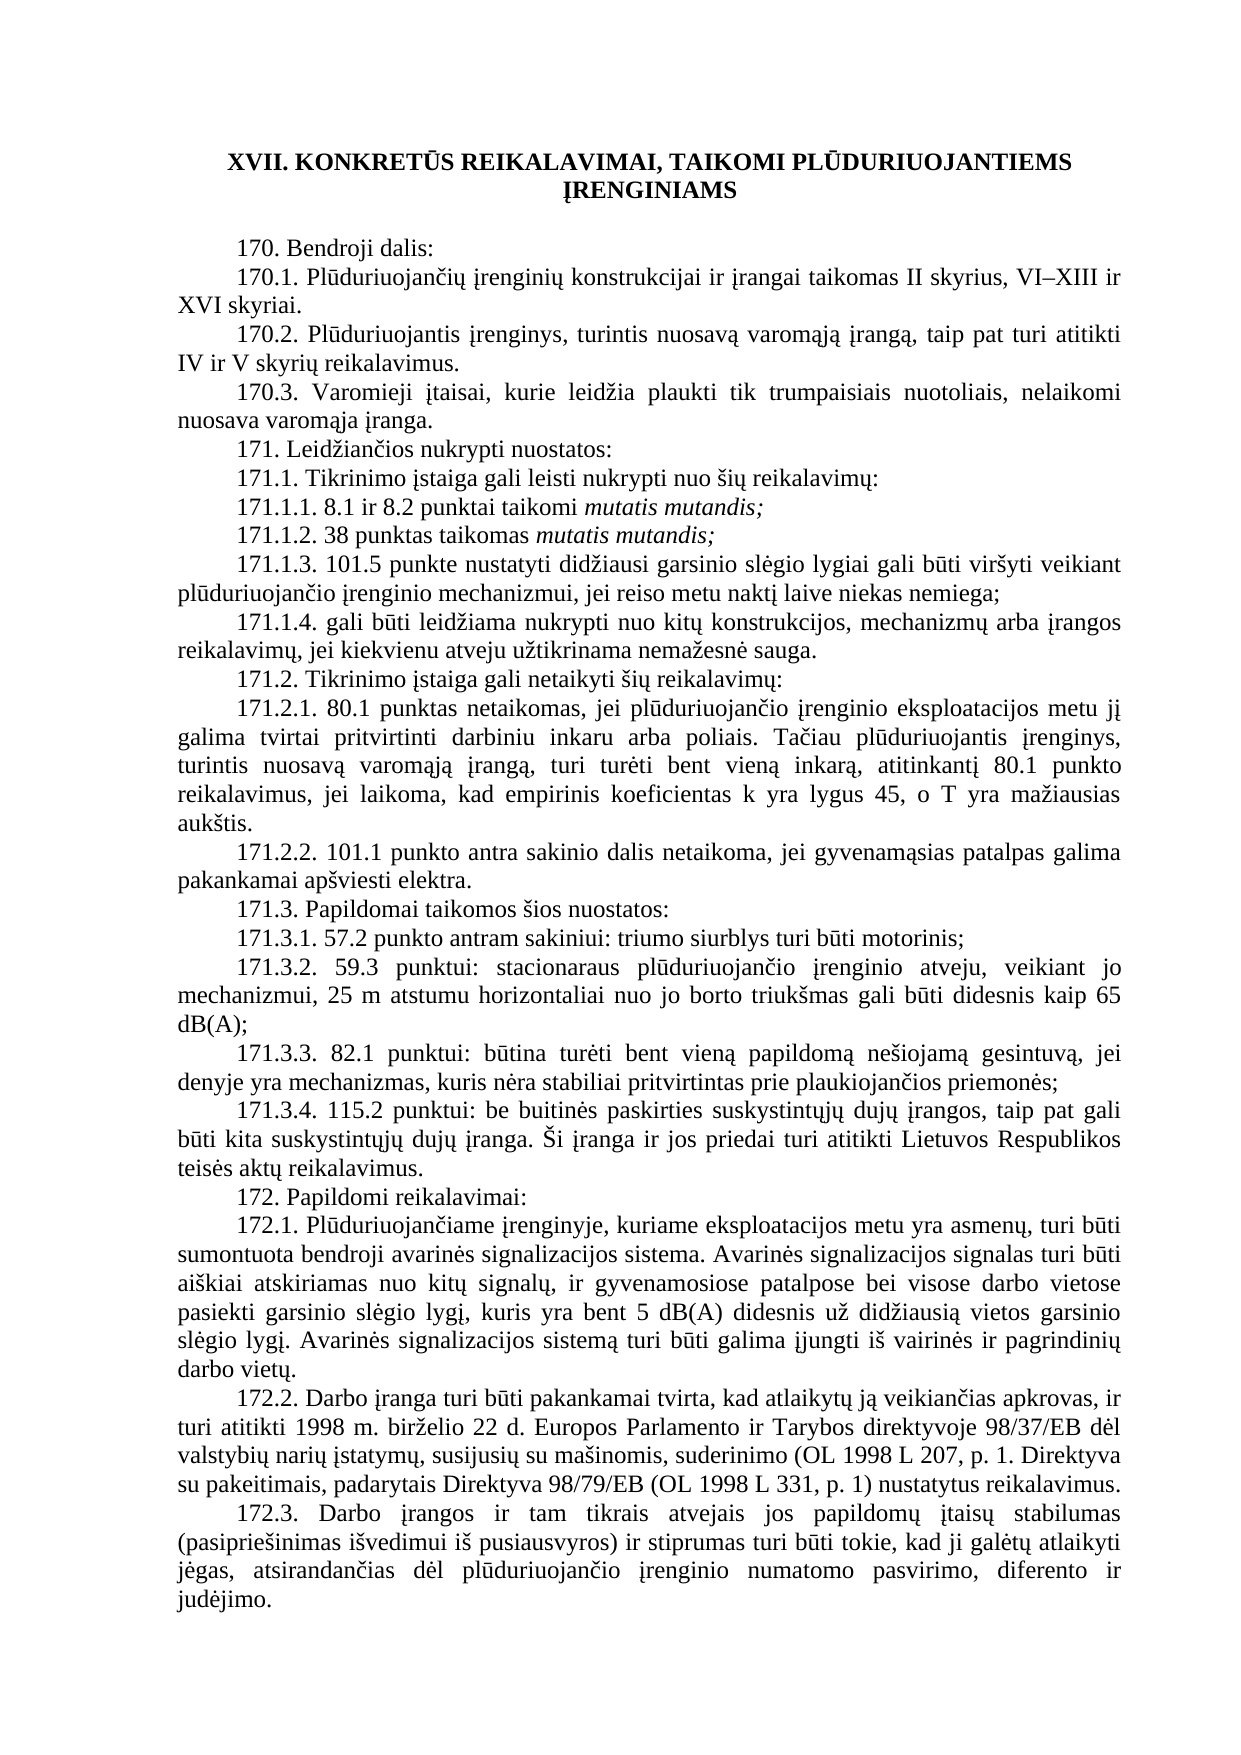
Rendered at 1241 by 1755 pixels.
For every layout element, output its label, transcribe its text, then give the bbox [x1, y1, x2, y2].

text 170.1. Plūduriuojančių įrenginių konstrukcijai ir įrangai taikomas II skyrius, VI–XIII ir XVI skyriai. [177, 262, 1122, 319]
text 171.3.4. 115.2 punktui: be buitinės paskirties suskystintųjų dujų įrangos, taip pat gali būti kita suskystintųjų dujų įranga. Ši įranga ir jos priedai turi atitikti Lietuvos Respublikos teisės aktų reikalavimus. [177, 1096, 1122, 1182]
text 172.1. Plūduriuojančiame įrenginyje, kuriame eksploatacijos metu yra asmenų, turi būti sumontuota bendroji avarinės signalizacijos sistema. Avarinės signalizacijos signalas turi būti aiškiai atskiriamas nuo kitų signalų, ir gyvenamosiose patalpose bei visose darbo vietose pasiekti garsinio slėgio lygį, kuris yra bent 5 dB(A) didesnis už didžiausią vietos garsinio slėgio lygį. Avarinės signalizacijos sistemą turi būti galima įjungti iš vairinės ir pagrindinių darbo vietų. [177, 1211, 1122, 1383]
text 171.2.2. 101.1 punkto antra sakinio dalis netaikoma, jei gyvenamąsias patalpas galima pakankamai apšviesti elektra. [177, 837, 1122, 894]
text 171.3.3. 82.1 punktui: būtina turėti bent vieną papildomą nešiojamą gesintuvą, jei denyje yra mechanizmas, kuris nėra stabiliai pritvirtintas prie plaukiojančios priemonės; [177, 1038, 1122, 1096]
text 171.1.2. 38 punktas taikomas mutatis mutandis; [177, 521, 1122, 549]
text 172.3. Darbo įrangos ir tam tikrais atvejais jos papildomų įtaisų stabilumas (pasipriešinimas išvedimui iš pusiausvyros) ir stiprumas turi būti tokie, kad ji galėtų atlaikyti jėgas, atsirandančias dėl plūduriuojančio įrenginio numatomo pasvirimo, diferento ir judėjimo. [177, 1498, 1122, 1613]
text 170.3. Varomieji įtaisai, kurie leidžia plaukti tik trumpaisiais nuotoliais, nelaikomi nuosava varomąja įranga. [177, 377, 1122, 434]
text 171.2. Tikrinimo įstaiga gali netaikyti šių reikalavimų: [177, 664, 1122, 693]
text 171.3.1. 57.2 punkto antram sakiniui: triumo siurblys turi būti motorinis; [177, 923, 1122, 952]
text 171.1.1. 8.1 ir 8.2 punktai taikomi mutatis mutandis; [177, 492, 1122, 521]
text 171.1.3. 101.5 punkte nustatyti didžiausi garsinio slėgio lygiai gali būti viršyti veikiant plūduriuojančio įrenginio mechanizmui, jei reiso metu naktį laive niekas nemiega; [177, 549, 1122, 607]
text 171.3. Papildomai taikomos šios nuostatos: [177, 894, 1122, 923]
text XVII. KONKRETŪS REIKALAVIMAI, TAIKOMI PLŪDURIUOJANTIEMS ĮRENGINIAMS [177, 147, 1122, 204]
text 171. Leidžiančios nukrypti nuostatos: [177, 434, 1122, 463]
text 171.3.2. 59.3 punktui: stacionaraus plūduriuojančio įrenginio atveju, veikiant jo mechanizmui, 25 m atstumu horizontaliai nuo jo borto triukšmas gali būti didesnis kaip 65 dB(A); [177, 952, 1122, 1038]
text 171.1. Tikrinimo įstaiga gali leisti nukrypti nuo šių reikalavimų: [177, 463, 1122, 492]
text 172. Papildomi reikalavimai: [177, 1182, 1122, 1211]
text 170. Bendroji dalis: [177, 233, 1122, 262]
text 170.2. Plūduriuojantis įrenginys, turintis nuosavą varomąją įrangą, taip pat turi atitikti IV ir V skyrių reikalavimus. [177, 319, 1122, 377]
text 171.2.1. 80.1 punktas netaikomas, jei plūduriuojančio įrenginio eksploatacijos metu jį galima tvirtai pritvirtinti darbiniu inkaru arba poliais. Tačiau plūduriuojantis įrenginys, turintis nuosavą varomąją įrangą, turi turėti bent vieną inkarą, atitinkantį 80.1 punkto reikalavimus, jei laikoma, kad empirinis koeficientas k yra lygus 45, o T yra mažiausias aukštis. [177, 693, 1122, 837]
text 172.2. Darbo įranga turi būti pakankamai tvirta, kad atlaikytų ją veikiančias apkrovas, ir turi atitikti 1998 m. birželio 22 d. Europos Parlamento ir Tarybos direktyvoje 98/37/EB dėl valstybių narių įstatymų, susijusių su mašinomis, suderinimo (OL 1998 L 207, p. 1. Direktyva su pakeitimais, padarytais Direktyva 98/79/EB (OL 1998 L 331, p. 1) nustatytus reikalavimus. [177, 1383, 1122, 1498]
text 171.1.4. gali būti leidžiama nukrypti nuo kitų konstrukcijos, mechanizmų arba įrangos reikalavimų, jei kiekvienu atveju užtikrinama nemažesnė sauga. [177, 607, 1122, 664]
